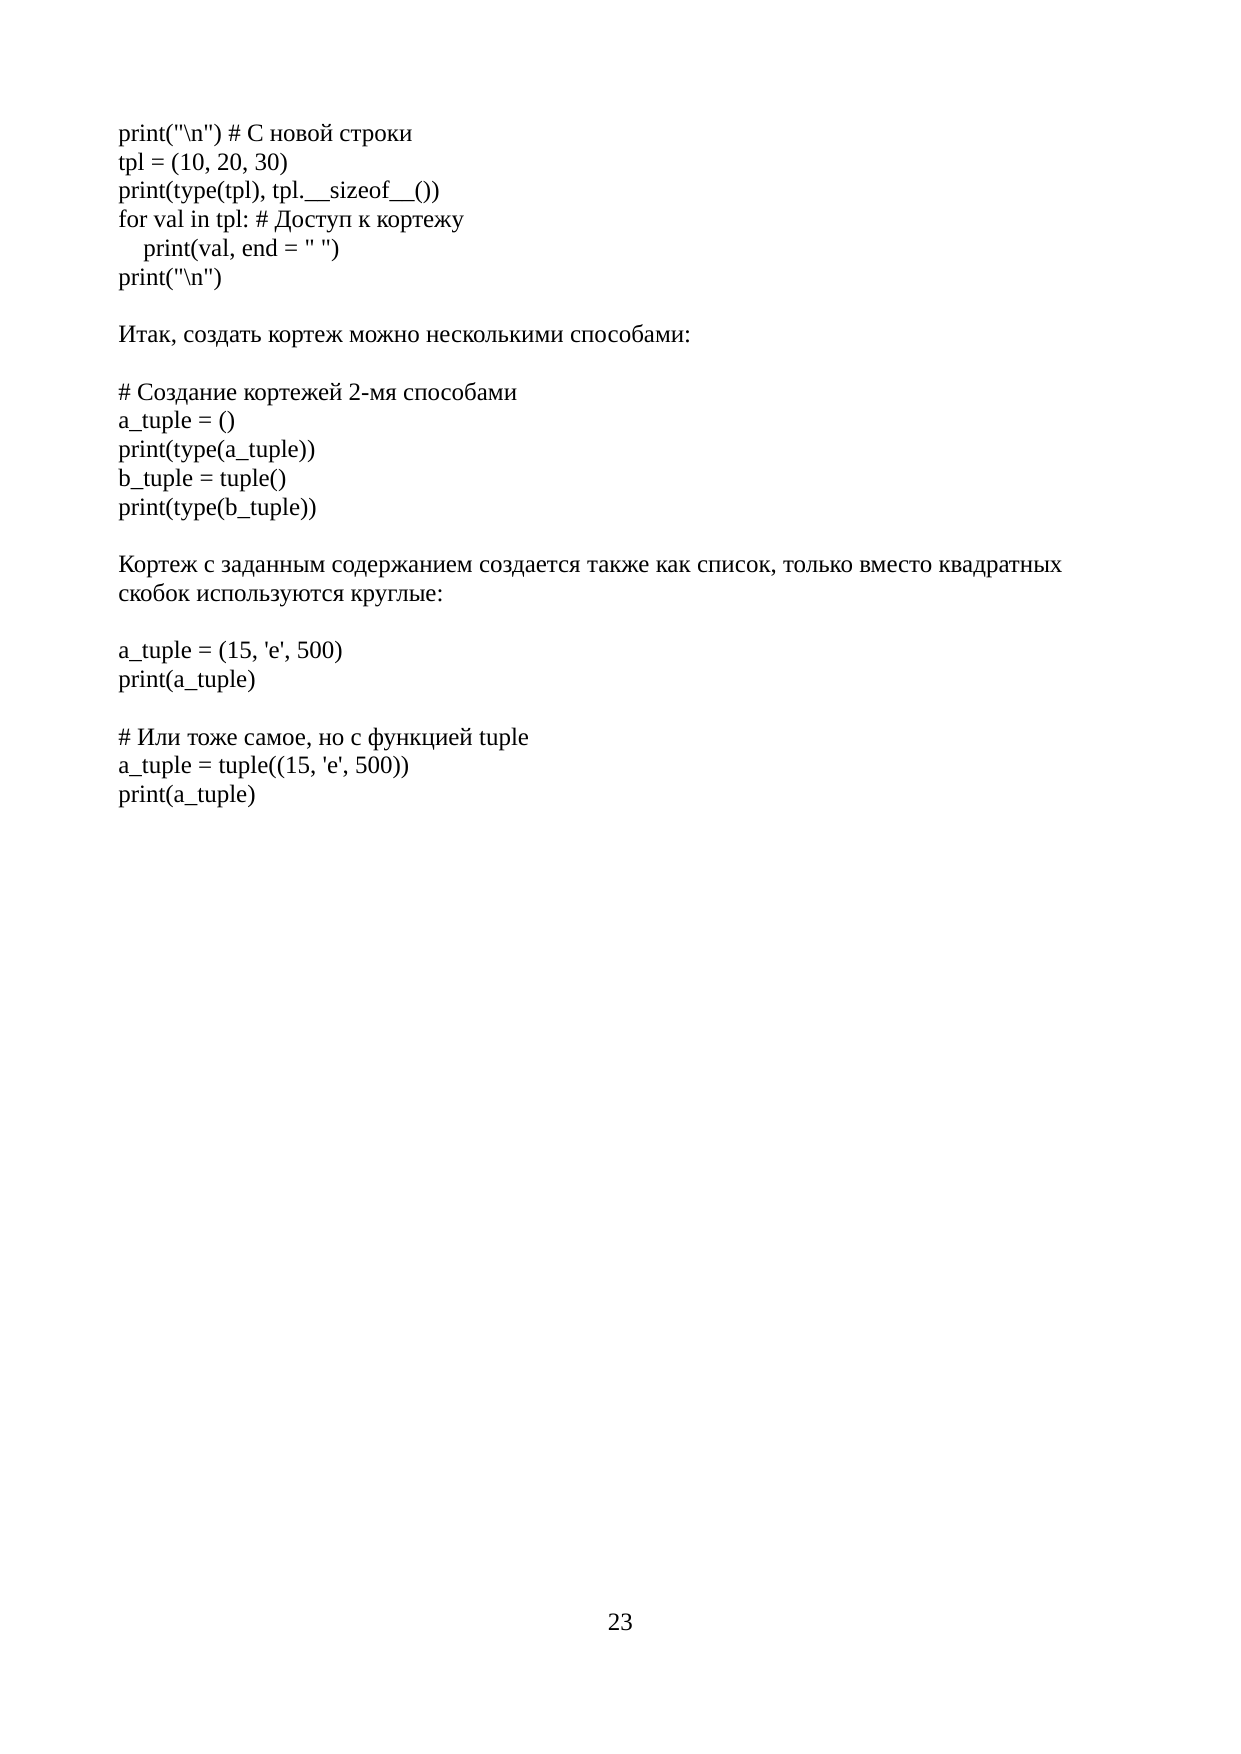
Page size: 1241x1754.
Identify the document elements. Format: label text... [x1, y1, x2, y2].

text for val in tpl: # Доступ к кортежу [118, 204, 1122, 233]
text # Или тоже самое, но с функцией tuple [118, 722, 1122, 751]
text print(val, end = " ") [118, 233, 1122, 262]
text print("\n") [118, 262, 1122, 291]
text print(a_tuple) [118, 664, 1122, 693]
text print(type(tpl), tpl.__sizeof__()) [118, 176, 1122, 204]
text print(type(b_tuple)) [118, 492, 1122, 521]
text # Создание кортежей 2-мя способами [118, 377, 1122, 406]
text print("\n") # С новой строки [118, 118, 1122, 147]
text a_tuple = () [118, 406, 1122, 434]
text print(a_tuple) [118, 779, 1122, 808]
text Итак, создать кортеж можно несколькими способами: [118, 319, 1122, 348]
text Кортеж с заданным содержанием создается также как список, только вместо квадратных скобок используются круглые: [118, 549, 1122, 607]
text print(type(a_tuple)) [118, 434, 1122, 463]
text a_tuple = (15, 'e', 500) [118, 636, 1122, 664]
text b_tuple = tuple() [118, 463, 1122, 492]
text a_tuple = tuple((15, 'e', 500)) [118, 751, 1122, 779]
text tpl = (10, 20, 30) [118, 147, 1122, 176]
